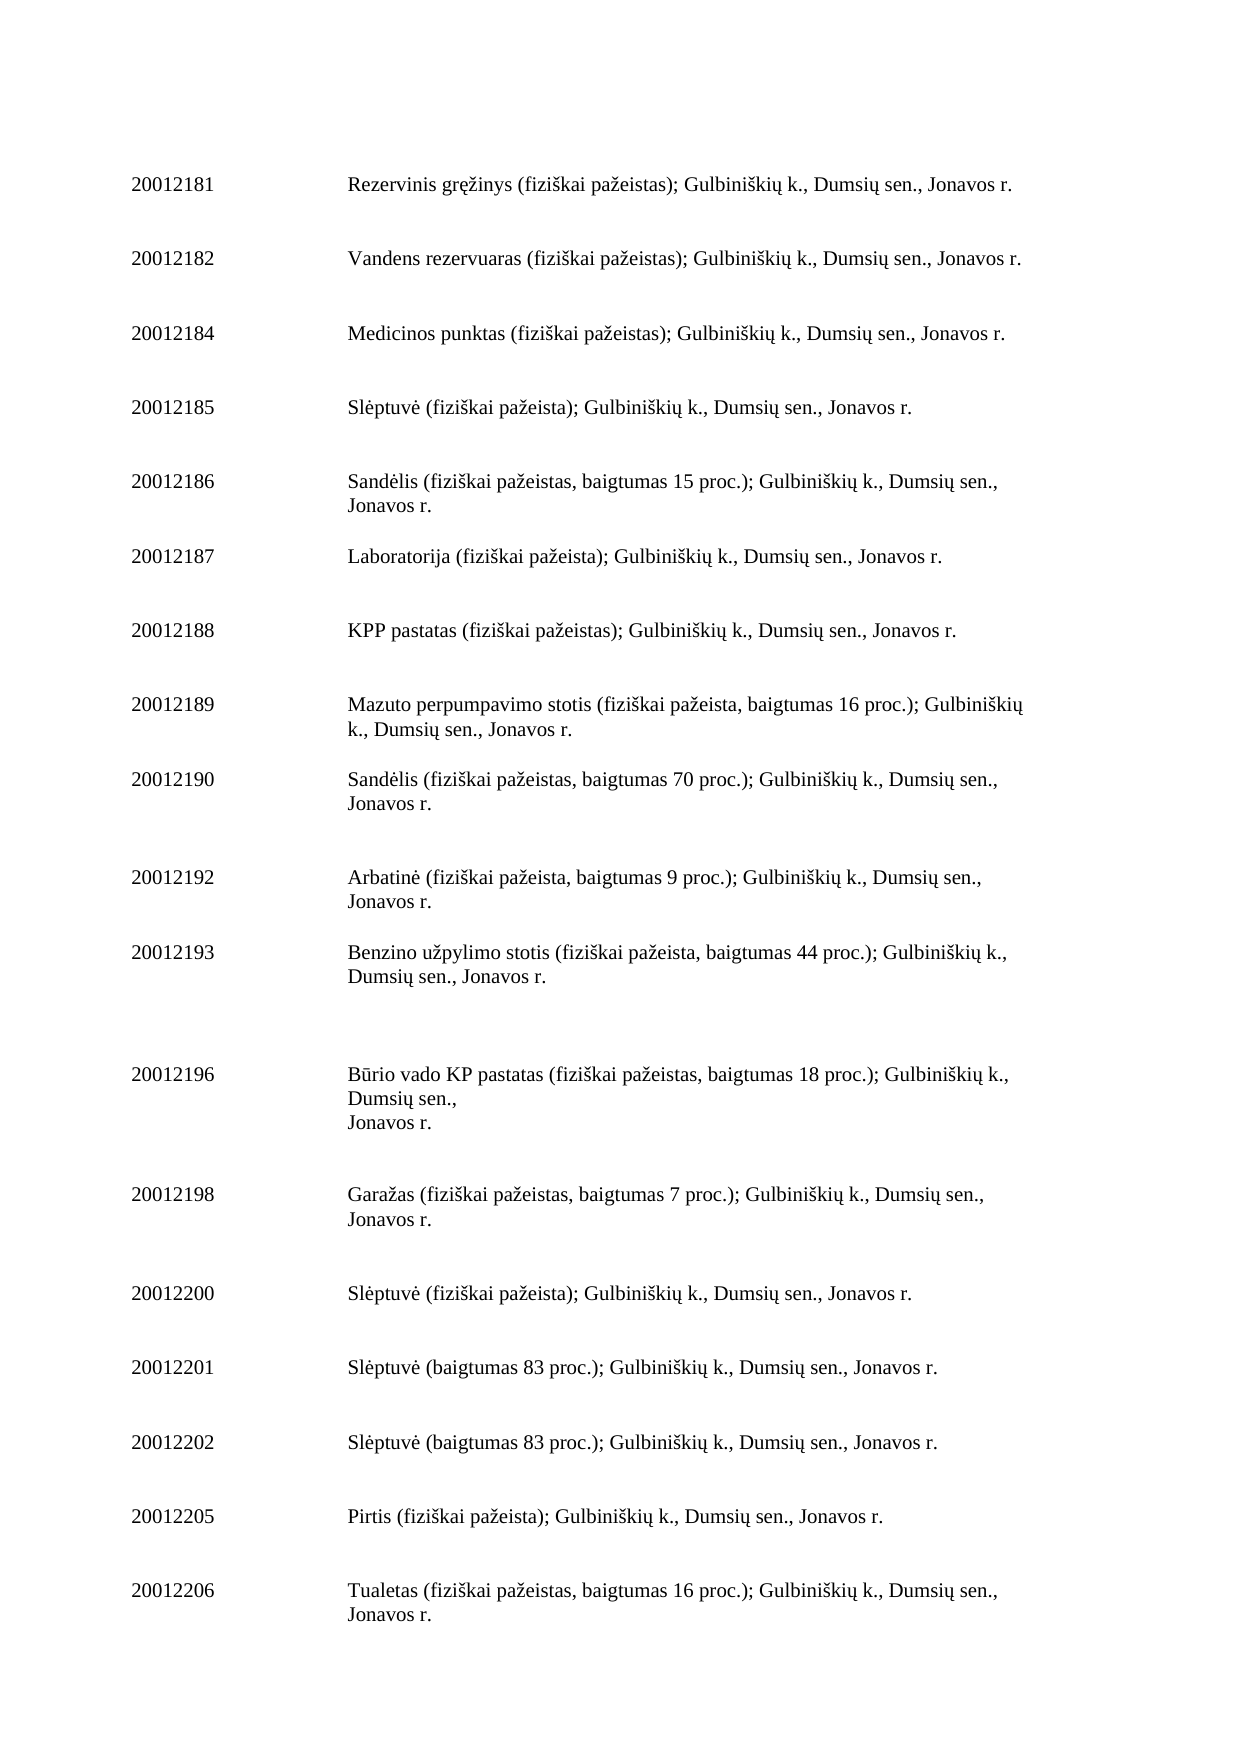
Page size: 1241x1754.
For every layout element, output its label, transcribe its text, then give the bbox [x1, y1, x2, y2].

table_cell [1155, 1183, 1211, 1233]
table_cell [1037, 1355, 1081, 1406]
table_cell [1148, 693, 1155, 743]
table_cell 20012182 [115, 246, 336, 296]
table_cell [1148, 1504, 1155, 1554]
table_cell [1148, 767, 1155, 817]
table_cell [1037, 1281, 1081, 1331]
table_cell [1037, 618, 1081, 668]
table_cell [115, 1158, 1155, 1182]
table_cell 20012193 [115, 940, 336, 990]
table_cell [1155, 668, 1211, 692]
table_cell Benzino užpylimo stotis (fiziškai pažeista, baigtumas 44 proc.); Gulbiniškių k., Dumsių sen., Jonavos r. [336, 940, 1037, 990]
table_cell 20012200 [115, 1281, 336, 1331]
table_cell [115, 916, 1155, 939]
table_cell [1037, 693, 1081, 743]
table_cell [1155, 1158, 1211, 1182]
table_cell 20012190 [115, 767, 336, 817]
table_cell [1081, 1281, 1148, 1331]
table_cell [1155, 817, 1211, 841]
table_cell [1155, 469, 1211, 519]
table_cell [1081, 1578, 1148, 1629]
table_cell 20012181 [115, 172, 336, 222]
table_cell Sandėlis (fiziškai pažeistas, baigtumas 70 proc.); Gulbiniškių k., Dumsių sen., Jonavos r. [336, 767, 1037, 817]
table_cell Vandens rezervuaras (fiziškai pažeistas); Gulbiniškių k., Dumsių sen., Jonavos r. [336, 246, 1037, 296]
table_cell [115, 1629, 1155, 1653]
table_cell [1081, 321, 1148, 371]
table_cell [1155, 990, 1211, 1014]
table_cell [1155, 222, 1211, 246]
table_cell [1148, 1183, 1155, 1233]
table_cell KPP pastatas (fiziškai pažeistas); Gulbiniškių k., Dumsių sen., Jonavos r. [336, 618, 1037, 668]
table_cell [1155, 172, 1211, 222]
table_cell 20012192 [115, 865, 336, 916]
table_cell [1037, 767, 1081, 817]
table_cell [1148, 940, 1155, 990]
table_cell [1037, 1578, 1081, 1629]
table_cell 20012186 [115, 469, 336, 519]
table_cell [115, 743, 1155, 767]
table_cell [115, 1134, 1155, 1158]
table_cell [115, 1014, 1155, 1038]
table_cell [1037, 469, 1081, 519]
table_cell [1081, 1504, 1148, 1554]
table_cell [1155, 544, 1211, 594]
table_cell [1081, 1355, 1148, 1406]
table_cell 20012206 [115, 1578, 336, 1629]
table_cell Slėptuvė (baigtumas 83 proc.); Gulbiniškių k., Dumsių sen., Jonavos r. [336, 1355, 1037, 1406]
table_cell [1037, 1504, 1081, 1554]
table_cell [1081, 246, 1148, 296]
table_cell [1037, 865, 1081, 916]
table_cell [115, 1038, 1155, 1062]
table_cell [1148, 469, 1155, 519]
table_cell [115, 371, 1155, 395]
table_cell [115, 841, 1155, 865]
table_cell [115, 222, 1155, 246]
table_cell [1148, 1578, 1155, 1629]
table_cell [1155, 1331, 1211, 1355]
table_cell Būrio vado KP pastatas (fiziškai pažeistas, baigtumas 18 proc.); Gulbiniškių k., Dumsių sen., Jonavos r. [336, 1062, 1037, 1134]
table_cell Medicinos punktas (fiziškai pažeistas); Gulbiniškių k., Dumsių sen., Jonavos r. [336, 321, 1037, 371]
table_cell [115, 520, 1155, 544]
table_cell [1148, 1281, 1155, 1331]
table_cell 20012205 [115, 1504, 336, 1554]
table_cell [1155, 246, 1211, 296]
table_cell [115, 1331, 1155, 1355]
table_cell [1148, 321, 1155, 371]
table_cell [1155, 743, 1211, 767]
table_cell [1037, 544, 1081, 594]
table_cell [115, 668, 1155, 692]
table_cell [1155, 321, 1211, 371]
table_cell Arbatinė (fiziškai pažeista, baigtumas 9 proc.); Gulbiniškių k., Dumsių sen., Jonavos r. [336, 865, 1037, 916]
table_cell [1037, 395, 1081, 445]
table_cell Garažas (fiziškai pažeistas, baigtumas 7 proc.); Gulbiniškių k., Dumsių sen., Jonavos r. [336, 1183, 1037, 1233]
table_cell [1081, 618, 1148, 668]
table_cell [1155, 296, 1211, 321]
table_cell [1081, 1183, 1148, 1233]
table_cell [1155, 148, 1211, 172]
table_cell 20012196 [115, 1062, 336, 1134]
table_cell [115, 1233, 1155, 1257]
table_cell 20012201 [115, 1355, 336, 1406]
table_cell [1081, 469, 1148, 519]
table_cell [115, 1406, 1155, 1429]
table_cell [1037, 246, 1081, 296]
table_cell [1155, 767, 1211, 817]
table_cell [1155, 1014, 1211, 1038]
table_cell [1081, 395, 1148, 445]
table_cell Slėptuvė (fiziškai pažeista); Gulbiniškių k., Dumsių sen., Jonavos r. [336, 395, 1037, 445]
table_cell [1081, 767, 1148, 817]
table_cell [1155, 520, 1211, 544]
table_cell [115, 1554, 1155, 1578]
table_cell [1081, 172, 1148, 222]
table_cell [1155, 1038, 1211, 1062]
table_cell [1148, 395, 1155, 445]
table_cell [1155, 693, 1211, 743]
table_cell [1155, 1504, 1211, 1554]
table_cell Slėptuvė (fiziškai pažeista); Gulbiniškių k., Dumsių sen., Jonavos r. [336, 1281, 1037, 1331]
table_cell Laboratorija (fiziškai pažeista); Gulbiniškių k., Dumsių sen., Jonavos r. [336, 544, 1037, 594]
table_cell [1155, 1578, 1211, 1629]
table_cell [1155, 1233, 1211, 1257]
table_cell [1037, 1183, 1081, 1233]
table_cell [1155, 1062, 1211, 1134]
table_cell [1155, 594, 1211, 618]
table_cell [1148, 544, 1155, 594]
table_cell Sandėlis (fiziškai pažeistas, baigtumas 15 proc.); Gulbiniškių k., Dumsių sen., Jonavos r. [336, 469, 1037, 519]
table_cell [1155, 1406, 1211, 1429]
table_cell [1155, 1281, 1211, 1331]
table_cell [1155, 865, 1211, 916]
table_cell [1148, 1430, 1155, 1480]
table_cell [1081, 940, 1148, 990]
table_cell [1081, 693, 1148, 743]
table_cell [1155, 371, 1211, 395]
table_cell Pirtis (fiziškai pažeista); Gulbiniškių k., Dumsių sen., Jonavos r. [336, 1504, 1037, 1554]
table_cell [1148, 1355, 1155, 1406]
table_cell [1037, 172, 1081, 222]
table_cell [115, 990, 1155, 1014]
table_cell [1037, 321, 1081, 371]
table_cell [115, 594, 1155, 618]
table_cell Slėptuvė (baigtumas 83 proc.); Gulbiniškių k., Dumsių sen., Jonavos r. [336, 1430, 1037, 1480]
table_cell [115, 1480, 1155, 1504]
table_cell [1155, 1480, 1211, 1504]
table_cell Tualetas (fiziškai pažeistas, baigtumas 16 proc.); Gulbiniškių k., Dumsių sen., Jonavos r. [336, 1578, 1037, 1629]
table_cell [1081, 865, 1148, 916]
table_cell [115, 148, 1155, 172]
table_cell [1081, 544, 1148, 594]
table_cell [1081, 1430, 1148, 1480]
table_cell 20012185 [115, 395, 336, 445]
table_cell 20012187 [115, 544, 336, 594]
table_cell 20012202 [115, 1430, 336, 1480]
table_cell [1155, 618, 1211, 668]
table_cell [1155, 940, 1211, 990]
table_cell [1148, 246, 1155, 296]
table_cell [1155, 1355, 1211, 1406]
table_cell [1037, 1430, 1081, 1480]
table_cell [115, 445, 1155, 469]
table_cell 20012188 [115, 618, 336, 668]
table_cell [1148, 865, 1155, 916]
table_cell 20012184 [115, 321, 336, 371]
table_cell [1155, 916, 1211, 939]
table_cell [1155, 1134, 1211, 1158]
table_cell [1081, 1062, 1148, 1134]
table_cell [1155, 1629, 1211, 1653]
table_cell 20012189 [115, 693, 336, 743]
table_cell [1148, 172, 1155, 222]
table_cell [1155, 1554, 1211, 1578]
table_cell [1155, 445, 1211, 469]
table_cell [1155, 395, 1211, 445]
table_cell 20012198 [115, 1183, 336, 1233]
table_cell [1155, 1430, 1211, 1480]
table_cell [1037, 1062, 1081, 1134]
table_cell [1155, 1257, 1211, 1281]
table_cell Rezervinis gręžinys (fiziškai pažeistas); Gulbiniškių k., Dumsių sen., Jonavos r. [336, 172, 1037, 222]
table_cell [1037, 940, 1081, 990]
table_cell [1155, 841, 1211, 865]
table_cell Mazuto perpumpavimo stotis (fiziškai pažeista, baigtumas 16 proc.); Gulbiniškių k., Dumsių sen., Jonavos r. [336, 693, 1037, 743]
table_cell [1148, 618, 1155, 668]
table_cell [115, 1257, 1155, 1281]
table_cell [115, 817, 1155, 841]
table_cell [115, 296, 1155, 321]
table_cell [1148, 1062, 1155, 1134]
